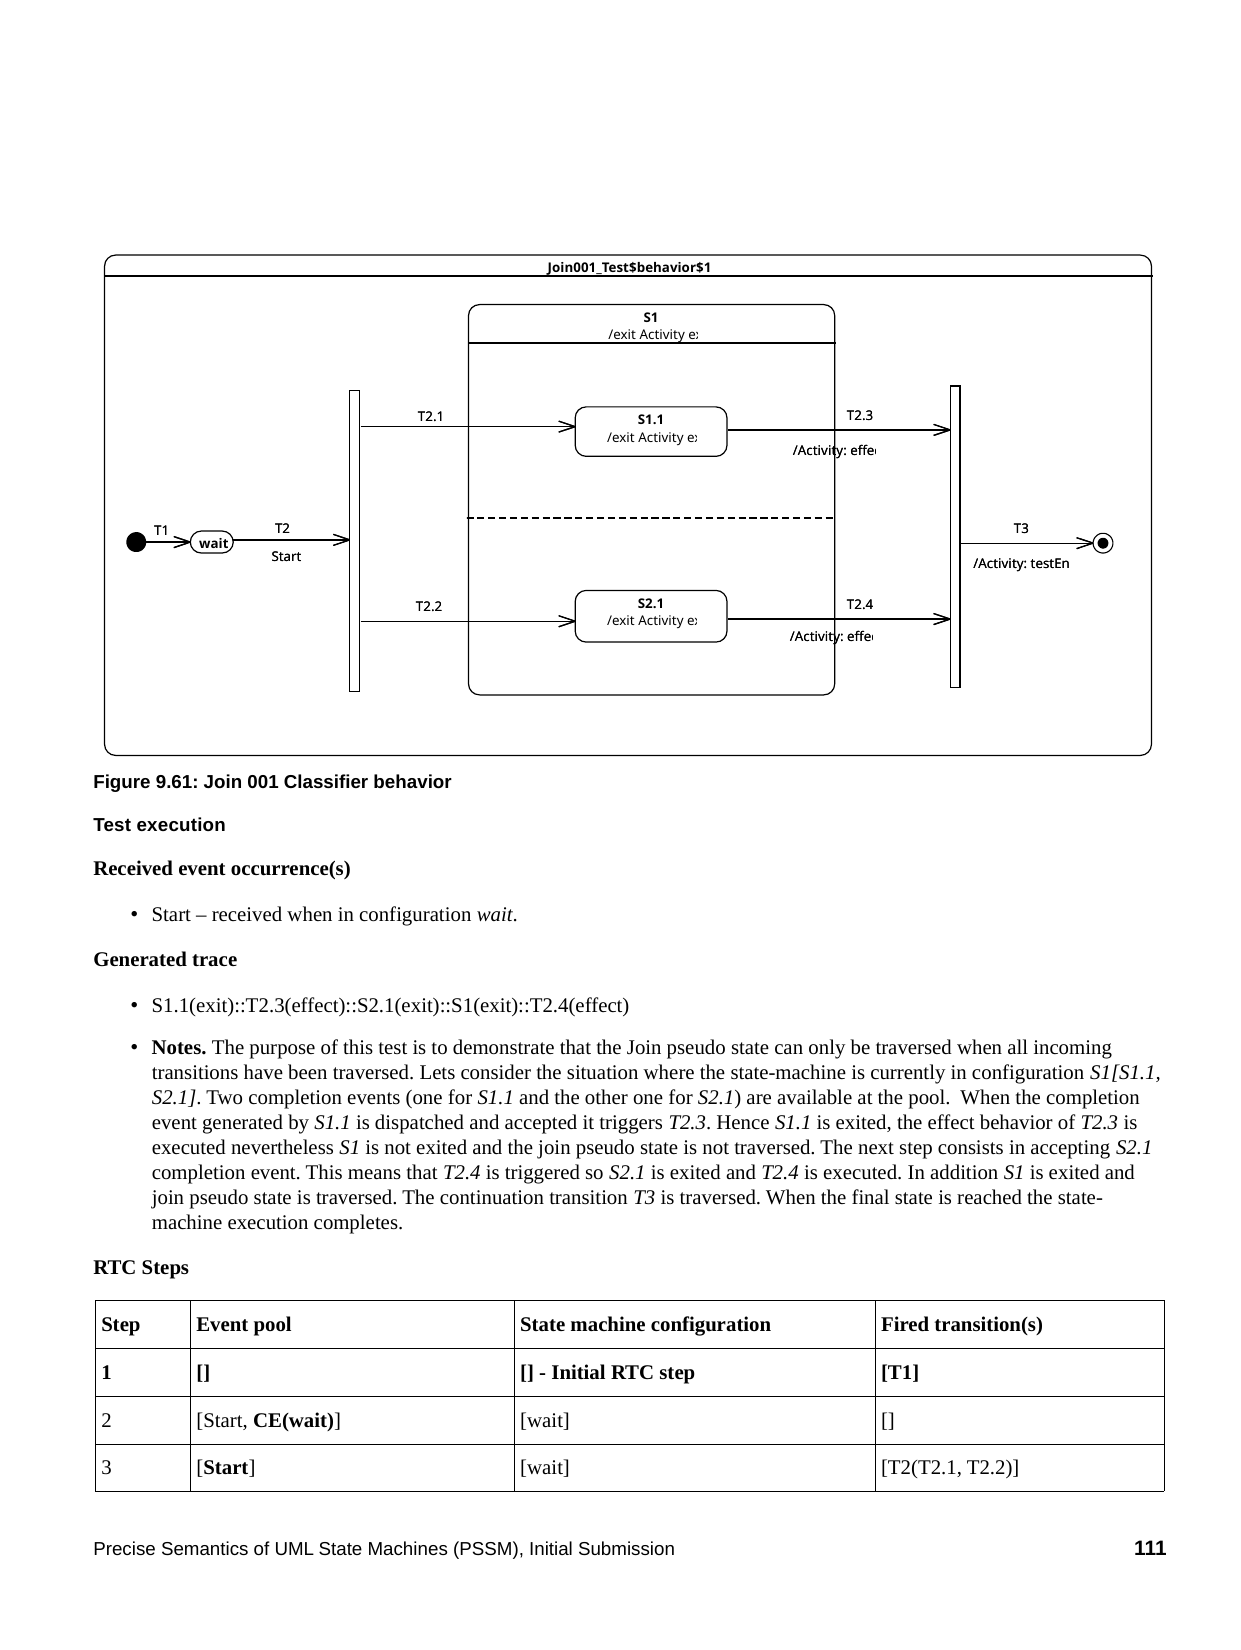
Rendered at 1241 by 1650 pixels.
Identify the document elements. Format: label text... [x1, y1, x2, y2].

table_cell 3 [96, 1445, 190, 1491]
table_header State machine configuration [515, 1301, 875, 1348]
text Received event occurrence(s) [93, 856, 1164, 880]
text RTC Steps [93, 1255, 1164, 1279]
table_cell [wait] [515, 1397, 875, 1443]
text Figure 9.61: Join 001 Classifier behavior [93, 243, 1164, 793]
table_cell [T2(T2.1, T2.2)] [876, 1445, 1164, 1491]
table_cell [wait] [515, 1445, 875, 1491]
table_header Fired transition(s) [876, 1301, 1164, 1348]
table_cell [] [876, 1397, 1164, 1443]
table_cell [T1] [876, 1349, 1164, 1396]
table_cell 2 [96, 1397, 190, 1443]
list S1.1(exit)::T2.3(effect)::S2.1(exit)::S1(exit)::T2.4(effect) [131, 992, 1164, 1017]
text Generated trace [93, 947, 1164, 971]
subtitle Test execution [93, 793, 1164, 835]
table_header Step [96, 1301, 190, 1348]
table_cell [Start] [191, 1445, 514, 1491]
list Notes. The purpose of this test is to demonstrate that the Join pseudo state can only be traversed when all incoming transitions have been traversed. Lets consider the situation where the state-machine is currently in configuration S1[S1.1, S2.1]. Two completion events (one for S1.1 and the other one for S2.1) are available at the pool. When the completion event generated by S1.1 is dispatched and accepted it triggers T2.3. Hence S1.1 is exited, the effect behavior of T2.3 is executed nevertheless S1 is not exited and the join pseudo state is not traversed. The next step consists in accepting S2.1 completion event. This means that T2.4 is triggered so S2.1 is exited and T2.4 is executed. In addition S1 is exited and join pseudo state is traversed. The continuation transition T3 is traversed. When the final state is reached the state-machine execution completes. [131, 1034, 1164, 1234]
table_cell 1 [96, 1349, 190, 1396]
table_header Event pool [191, 1301, 514, 1348]
table_cell [] [191, 1349, 514, 1396]
table_cell [] - Initial RTC step [515, 1349, 875, 1396]
table_cell [Start, CE(wait)] [191, 1397, 514, 1443]
list Start – received when in configuration wait. [131, 901, 1164, 926]
subtitle [93, 231, 1164, 243]
